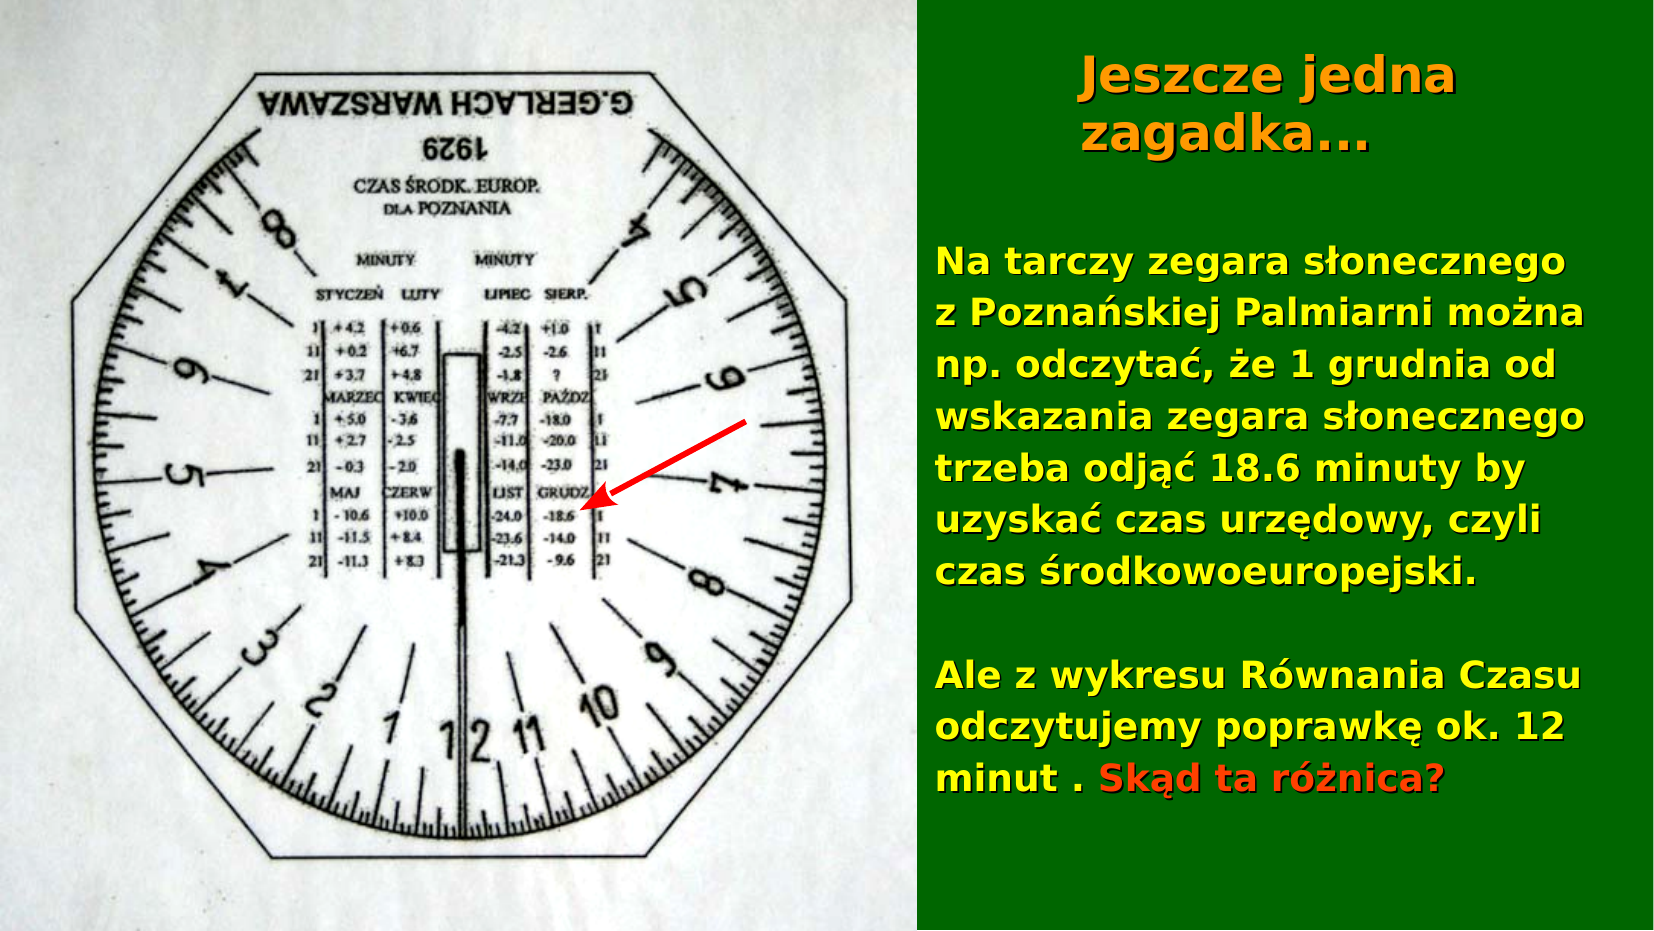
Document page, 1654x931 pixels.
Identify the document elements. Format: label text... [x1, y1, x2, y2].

title Jeszcze jedna zagadka... [1080, 26, 1654, 182]
text_box Na tarczy zegara słonecznego z Poznańskiej Palmiarni można np. odczytać, że 1 grudnia od wskazania zegara słonecznego trzeba odjąć 18.6 minuty by uzyskać czas urzędowy, czyli czas środkowoeuropejski. Ale z wykresu Równania Czasu odczytujemy poprawkę ok. 12 minut . Skąd ta różnica? [934, 167, 1613, 862]
picture [0, 0, 917, 931]
